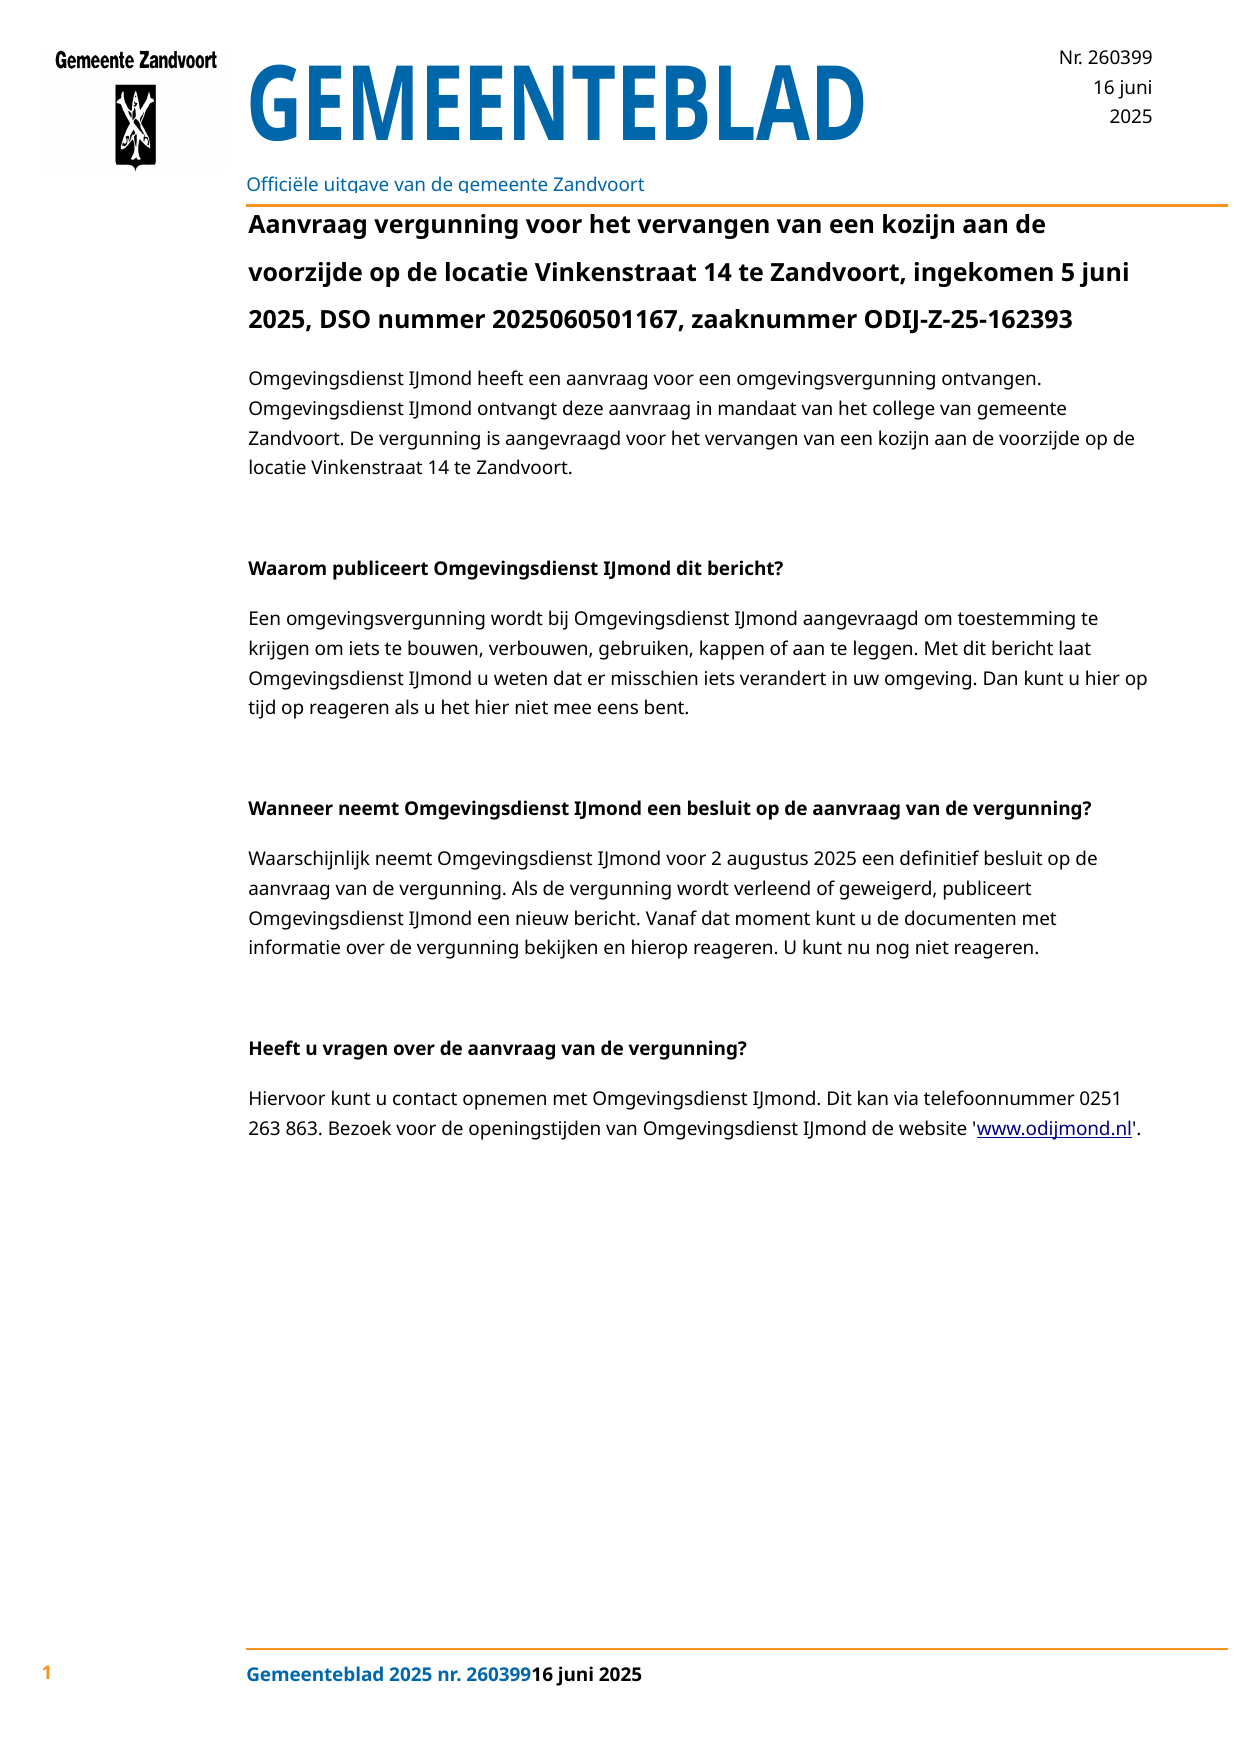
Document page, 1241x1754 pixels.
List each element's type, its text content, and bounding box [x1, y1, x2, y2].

text Heeft u vragen over de aanvraag van de vergunning? [248, 1035, 1152, 1061]
text Wanneer neemt Omgevingsdienst IJmond een besluit op de aanvraag van de vergunning? [248, 795, 1152, 821]
text Aanvraag vergunning voor het vervangen van een kozijn aan de voorzijde op de locatie Vinkenstraat 14 te Zandvoort, ingekomen 5 juni 2025, DSO nummer 2025060501167, zaaknummer ODIJ-Z-25-162393 [248, 207, 1152, 336]
text Waarom publiceert Omgevingsdienst IJmond dit bericht? [248, 555, 1152, 581]
picture [41, 47, 231, 172]
text Een omgevingsvergunning wordt bij Omgevingsdienst IJmond aangevraagd om toestemming te krijgen om iets te bouwen, verbouwen, gebruiken, kappen of aan te leggen. Met dit bericht laat Omgevingsdienst IJmond u weten dat er misschien iets verandert in uw omgeving. Dan kunt u hier op tijd op reageren als u het hier niet mee eens bent. [248, 606, 1152, 720]
text Hiervoor kunt u contact opnemen met Omgevingsdienst IJmond. Dit kan via telefoonnummer 0251 263 863. Bezoek voor de openingstijden van Omgevingsdienst IJmond de website 'www.odijmond.nl'. [248, 1086, 1152, 1141]
text Waarschijnlijk neemt Omgevingsdienst IJmond voor 2 augustus 2025 een definitief besluit op de aanvraag van de vergunning. Als de vergunning wordt verleend of geweigerd, publiceert Omgevingsdienst IJmond een nieuw bericht. Vanaf dat moment kunt u de documenten met informatie over de vergunning bekijken en hierop reageren. U kunt nu nog niet reageren. [248, 846, 1152, 960]
text Omgevingsdienst IJmond heeft een aanvraag voor een omgevingsvergunning ontvangen. Omgevingsdienst IJmond ontvangt deze aanvraag in mandaat van het college van gemeente Zandvoort. De vergunning is aangevraagd voor het vervangen van een kozijn aan de voorzijde op de locatie Vinkenstraat 14 te Zandvoort. [248, 366, 1152, 480]
